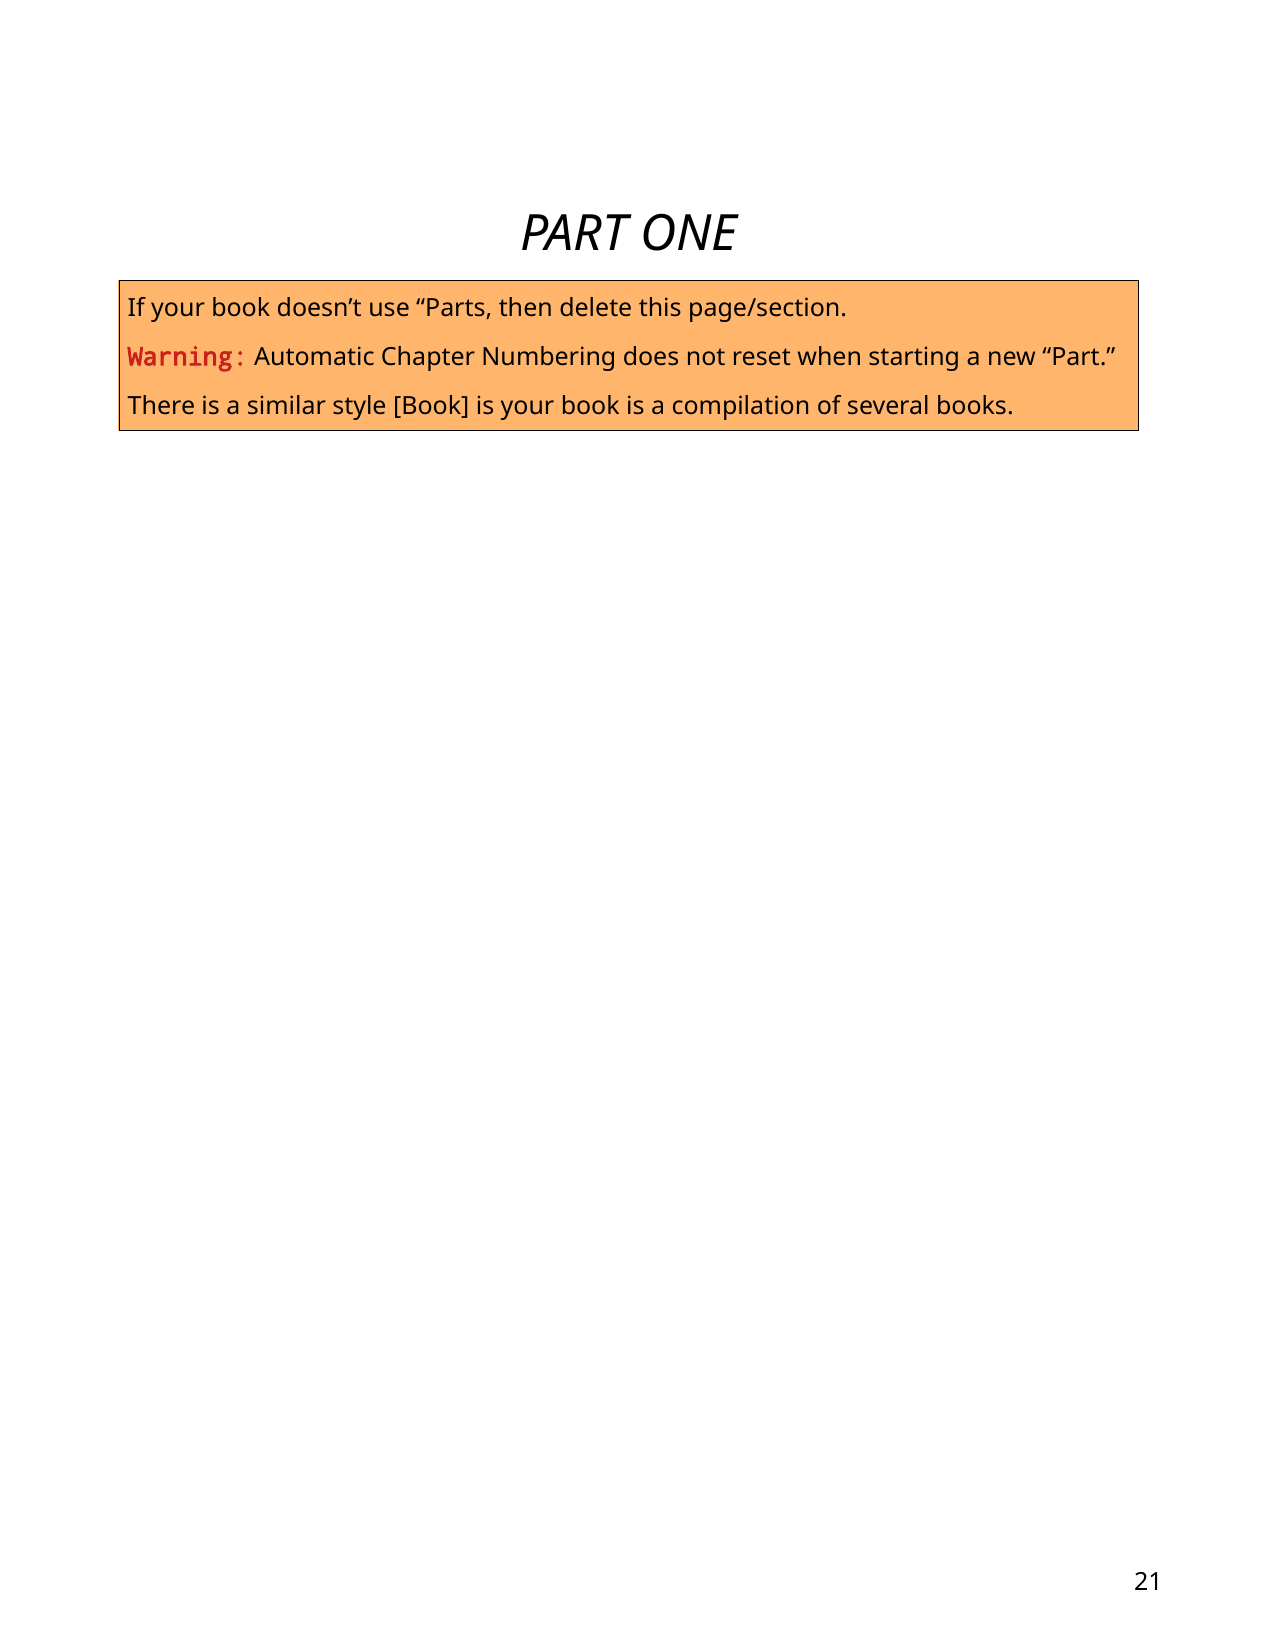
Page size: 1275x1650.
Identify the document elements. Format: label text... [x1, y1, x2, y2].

text There is a similar style [Book] is your book is a compilation of several books. [120, 378, 1138, 430]
subtitle Part One [94, 194, 1162, 268]
text If your book doesn’t use “Parts, then delete this page/section. [120, 281, 1138, 323]
text Warning: Automatic Chapter Numbering does not reset when starting a new “Part.” [120, 329, 1138, 372]
